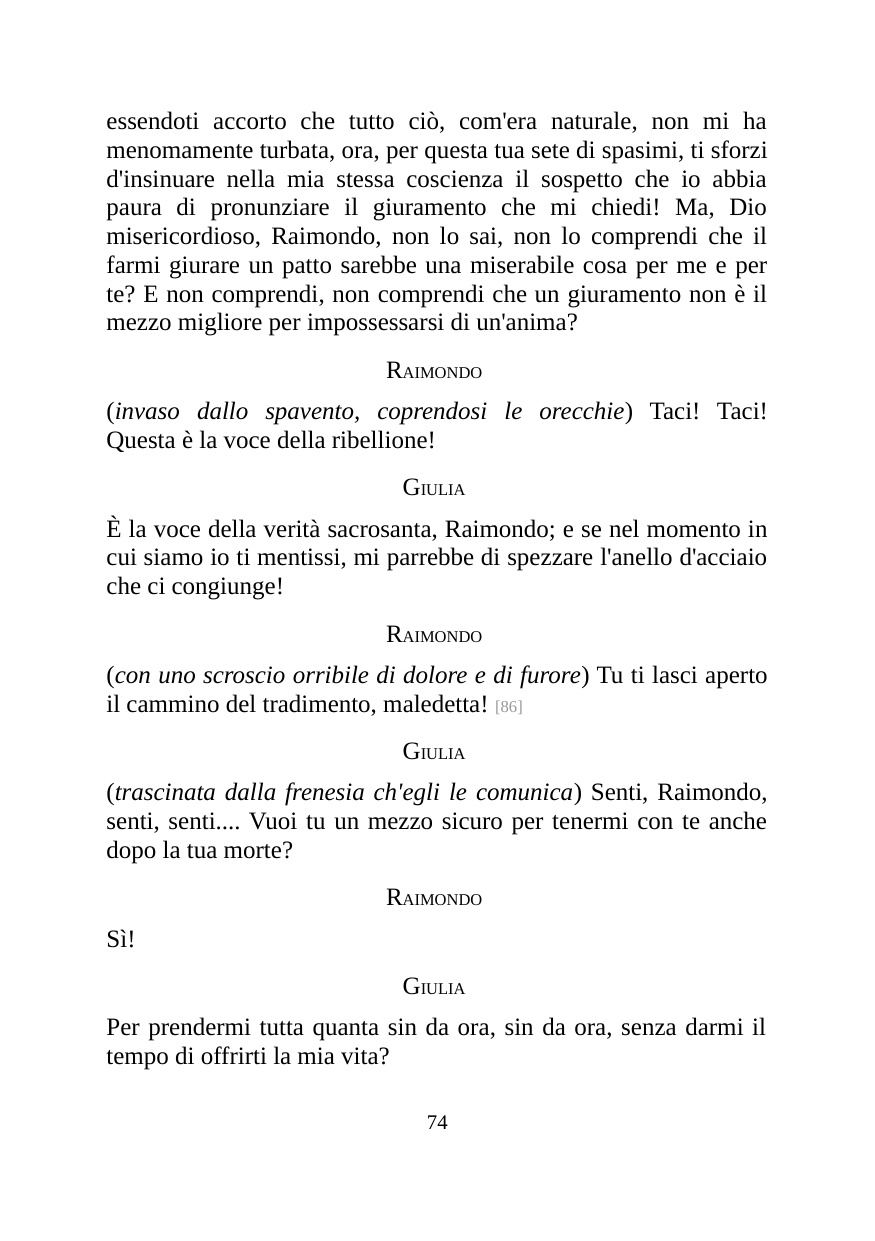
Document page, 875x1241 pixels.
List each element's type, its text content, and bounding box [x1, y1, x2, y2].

text Giulia [106, 971, 768, 1000]
text Sì! [106, 924, 768, 952]
text (trascinata dalla frenesia ch'egli le comunica) Senti, Raimondo, senti, senti.... Vuoi tu un mezzo sicuro per tenermi con te anche dopo la tua morte? [106, 777, 768, 864]
text Giulia [106, 472, 768, 501]
text (con uno scroscio orribile di dolore e di furore) Tu ti lasci aperto il cammino del tradimento, maledetta! [86] [106, 660, 768, 717]
text È la voce della verità sacrosanta, Raimondo; e se nel momento in cui siamo io ti mentissi, mi parrebbe di spezzare l'anello d'acciaio che ci congiunge! [106, 514, 768, 600]
text essendoti accorto che tutto ciò, com'era naturale, non mi ha menomamente turbata, ora, per questa tua sete di spasimi, ti sforzi d'insinuare nella mia stessa coscienza il sospetto che io abbia paura di pronunziare il giuramento che mi chiedi! Ma, Dio misericordioso, Raimondo, non lo sai, non lo comprendi che il farmi giurare un patto sarebbe una miserabile cosa per me e per te? E non comprendi, non comprendi che un giuramento non è il mezzo migliore per impossessarsi di un'anima? [106, 106, 768, 336]
text (invaso dallo spavento, coprendosi le orecchie) Taci! Taci! Questa è la voce della ribellione! [106, 396, 768, 454]
text Raimondo [106, 882, 768, 911]
text Raimondo [106, 355, 768, 384]
text Per prendermi tutta quanta sin da ora, sin da ora, senza darmi il tempo di offrirti la mia vita? [106, 1012, 768, 1070]
text Giulia [106, 736, 768, 765]
text Raimondo [106, 619, 768, 647]
